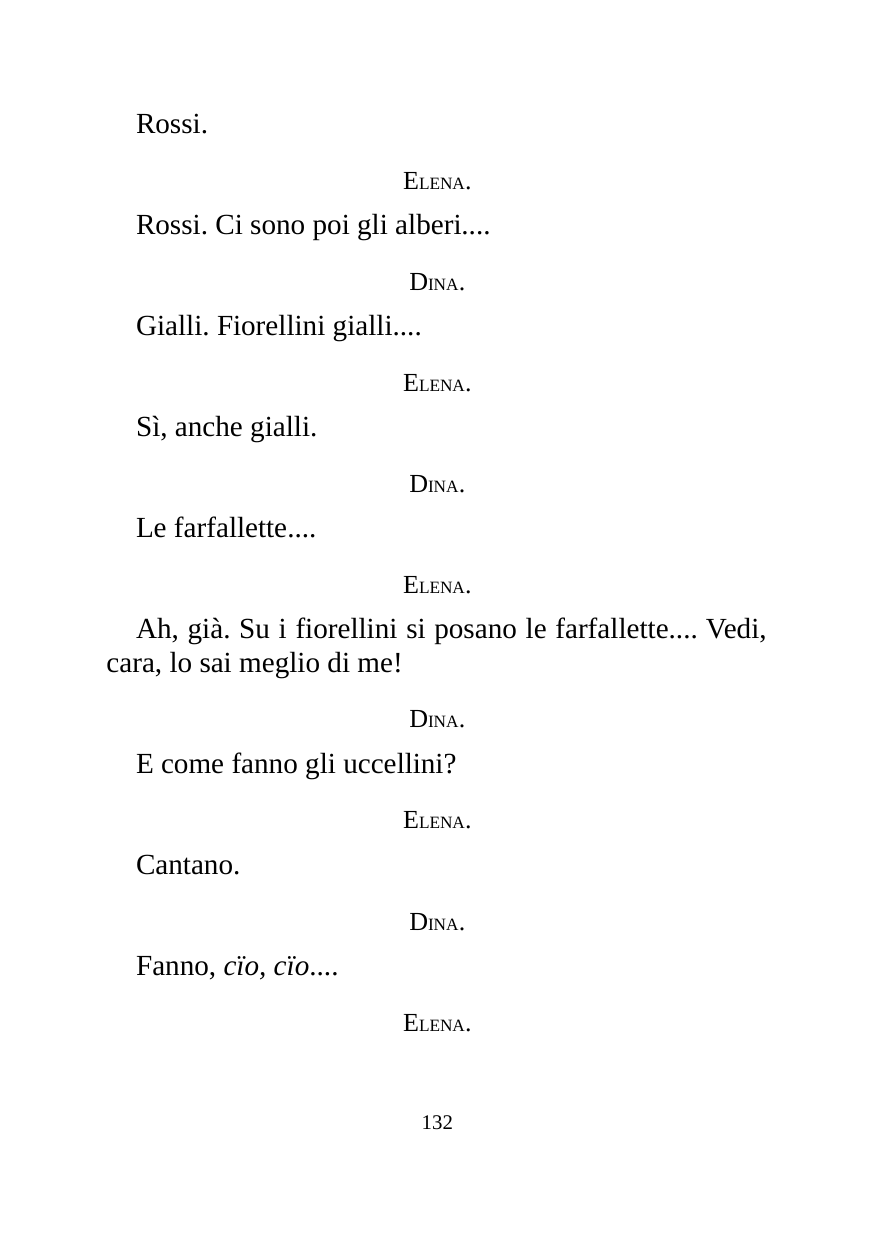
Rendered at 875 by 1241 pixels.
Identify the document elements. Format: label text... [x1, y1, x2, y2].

text Ah, già. Su i fiorellini si posano le farfallette.... Vedi, cara, lo sai meglio di me! [106, 611, 768, 678]
text Cantano. [106, 847, 768, 881]
text Sì, anche gialli. [106, 409, 768, 443]
text Elena. [106, 165, 768, 195]
text Rossi. Ci sono poi gli alberi.... [106, 207, 768, 241]
text Rossi. [106, 106, 768, 140]
text E come fanno gli uccellini? [106, 746, 768, 779]
text Dina. [106, 266, 768, 296]
text Fanno, cïo, cïo.... [106, 948, 768, 982]
text Dina. [106, 703, 768, 733]
text Dina. [106, 906, 768, 936]
text Elena. [106, 1007, 768, 1037]
text Gialli. Fiorellini gialli.... [106, 308, 768, 342]
text Elena. [106, 804, 768, 834]
text Le farfallette.... [106, 510, 768, 544]
text Elena. [106, 367, 768, 397]
text Dina. [106, 468, 768, 498]
text Elena. [106, 569, 768, 599]
